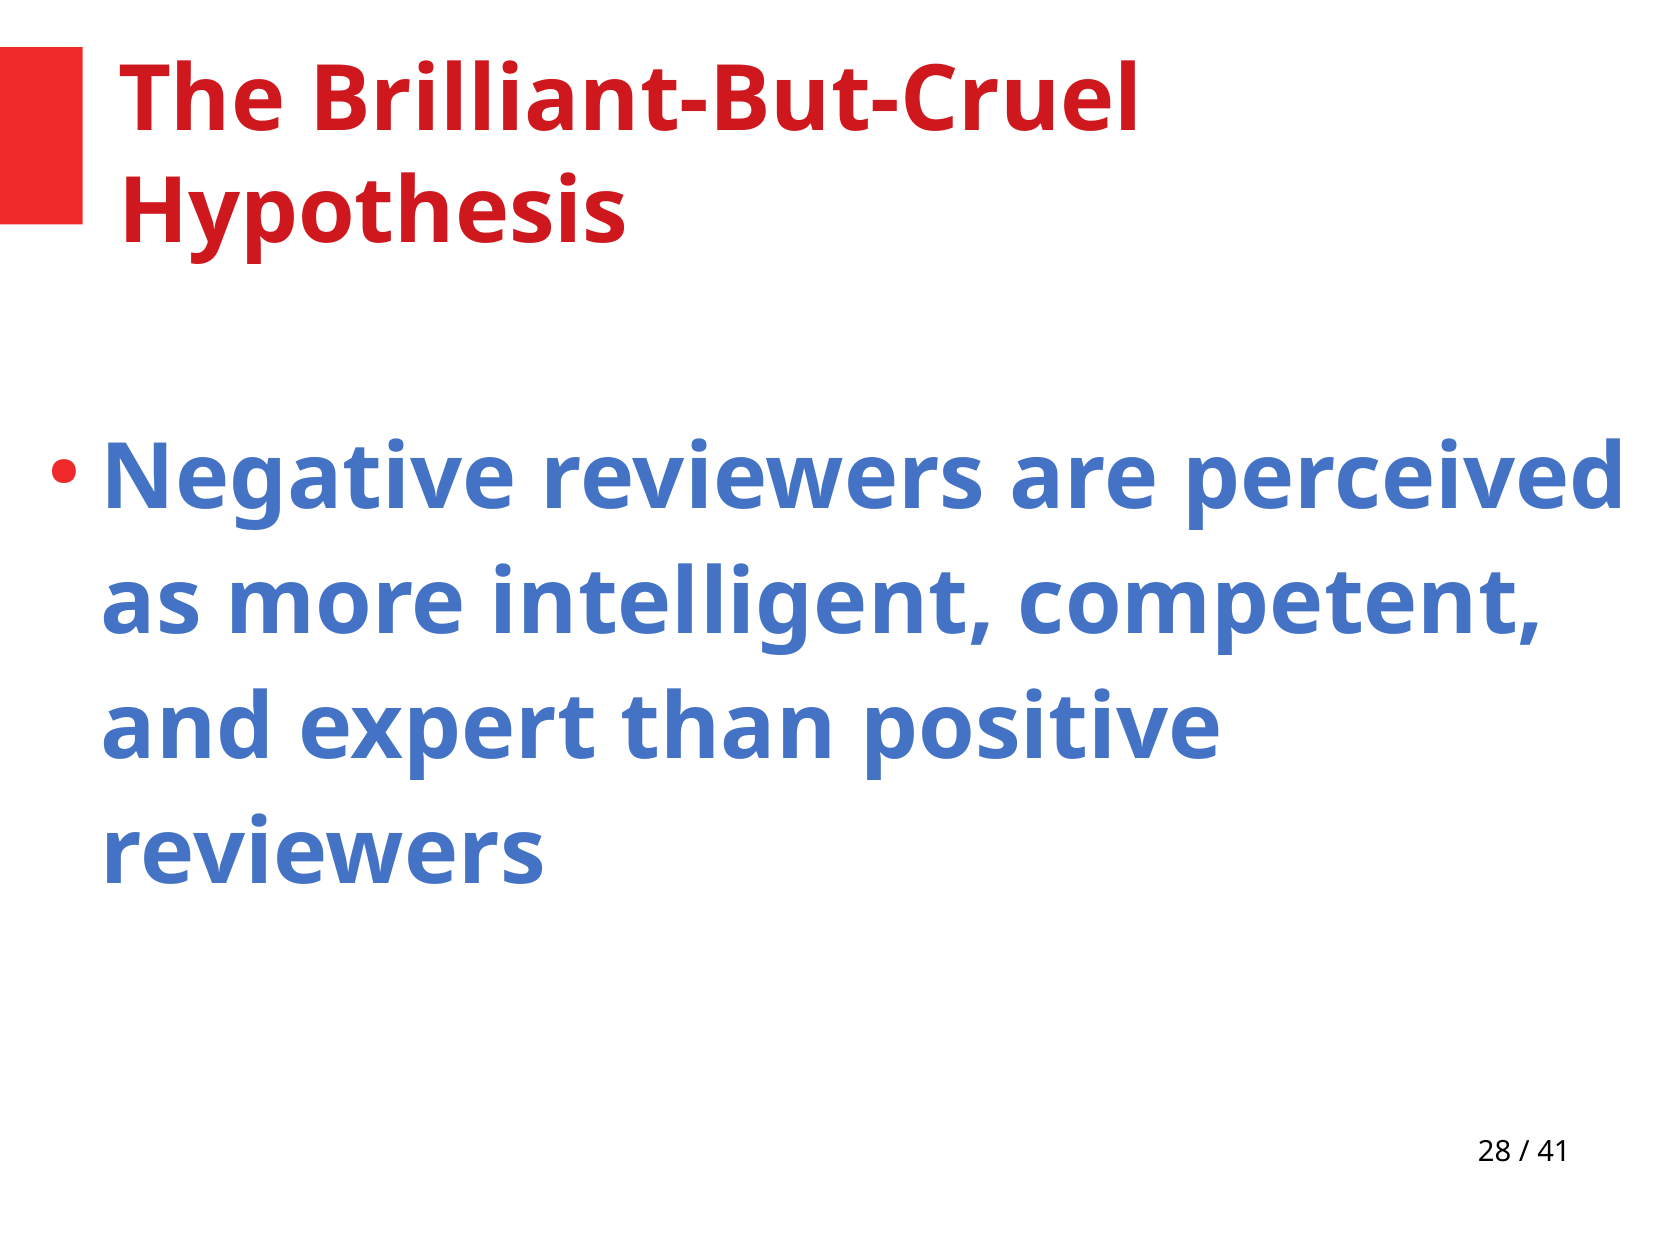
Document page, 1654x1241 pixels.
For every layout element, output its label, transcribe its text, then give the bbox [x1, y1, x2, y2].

title The Brilliant-But-Cruel Hypothesis [118, 49, 1571, 256]
list Negative reviewers are perceived as more intelligent, competent, and expert than positive reviewers [30, 256, 1636, 1186]
